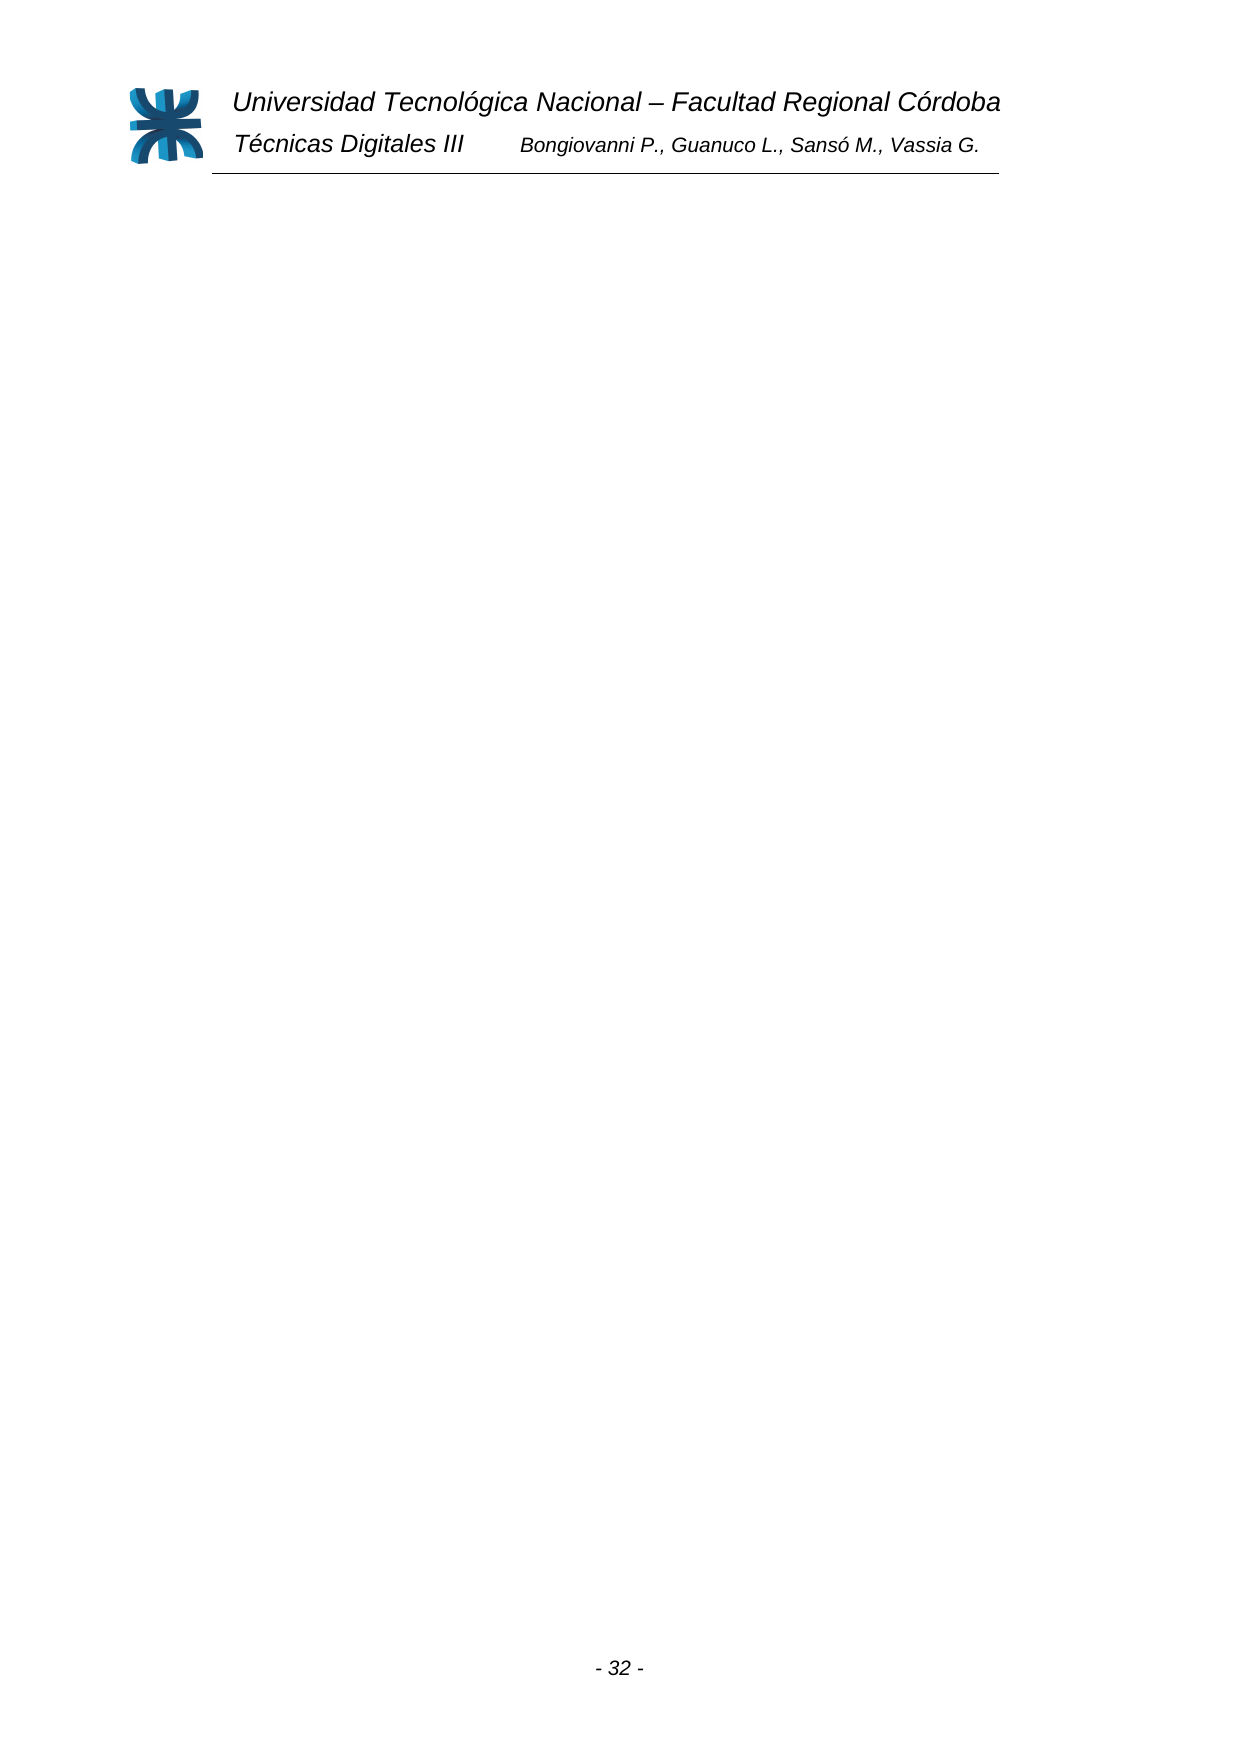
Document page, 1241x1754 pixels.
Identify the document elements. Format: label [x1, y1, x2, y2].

picture [129, 88, 203, 164]
